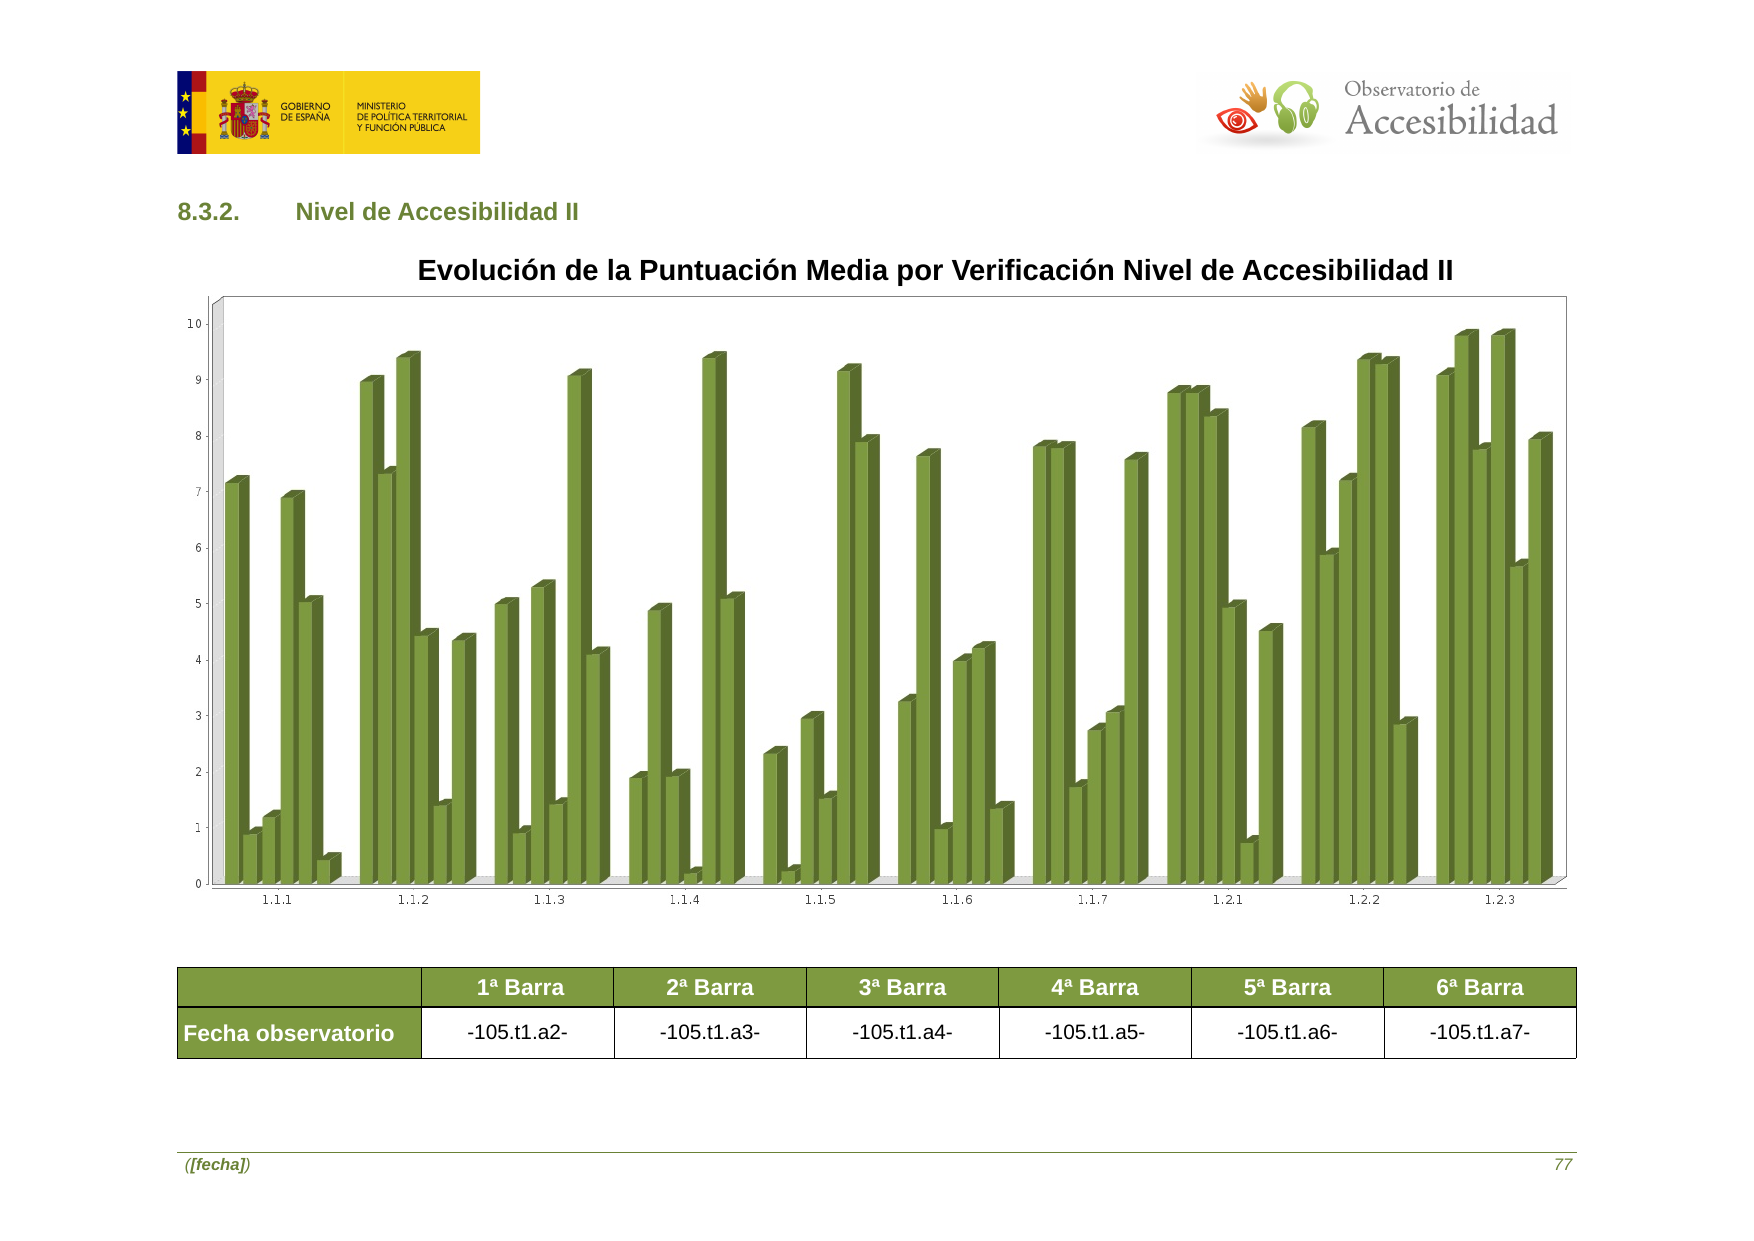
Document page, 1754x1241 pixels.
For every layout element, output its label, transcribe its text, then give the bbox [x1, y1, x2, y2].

table_header 6ª Barra [1384, 968, 1576, 1006]
table_cell Fecha observatorio [178, 1008, 421, 1058]
table_cell -105.t1.a3- [615, 1008, 806, 1058]
table_cell -105.t1.a4- [807, 1008, 999, 1058]
table_cell -105.t1.a5- [1000, 1008, 1191, 1058]
picture [1196, 72, 1572, 154]
table_header 5ª Barra [1192, 968, 1383, 1006]
subtitle Nivel de Accesibilidad II [177, 197, 1577, 226]
table_header 2ª Barra [614, 968, 806, 1006]
picture [177, 287, 1577, 912]
table_header [178, 968, 421, 1006]
picture [177, 71, 481, 154]
table_cell -105.t1.a6- [1192, 1008, 1384, 1058]
table_header 4ª Barra [999, 968, 1191, 1006]
list Evolución de la Puntuación Media por Verificación Nivel de Accesibilidad II [177, 253, 1577, 287]
table_header 1ª Barra [422, 968, 613, 1006]
table_cell -105.t1.a2- [422, 1008, 614, 1058]
table_header 3ª Barra [807, 968, 998, 1006]
table_cell -105.t1.a7- [1385, 1008, 1576, 1058]
